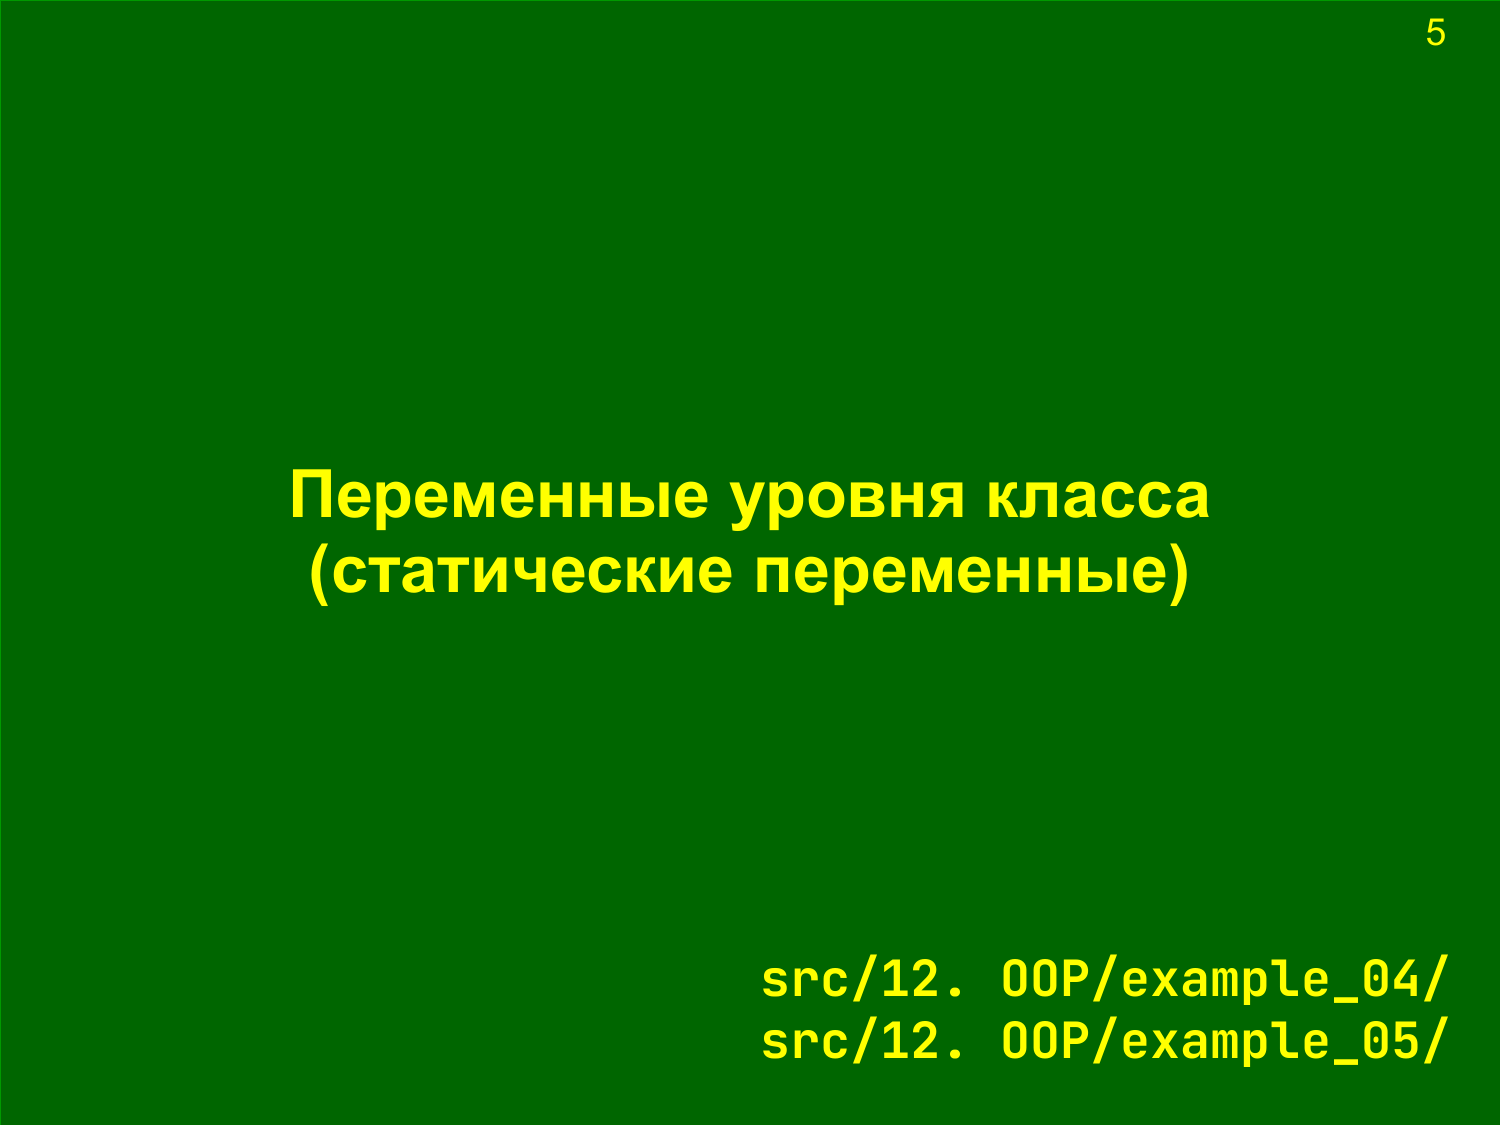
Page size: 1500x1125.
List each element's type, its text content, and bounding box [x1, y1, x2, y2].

title src/12. OOP/example_04/ src/12. OOP/example_05/ [20, 898, 1451, 1122]
title Переменные уровня класса (статические переменные) [75, 438, 1426, 626]
